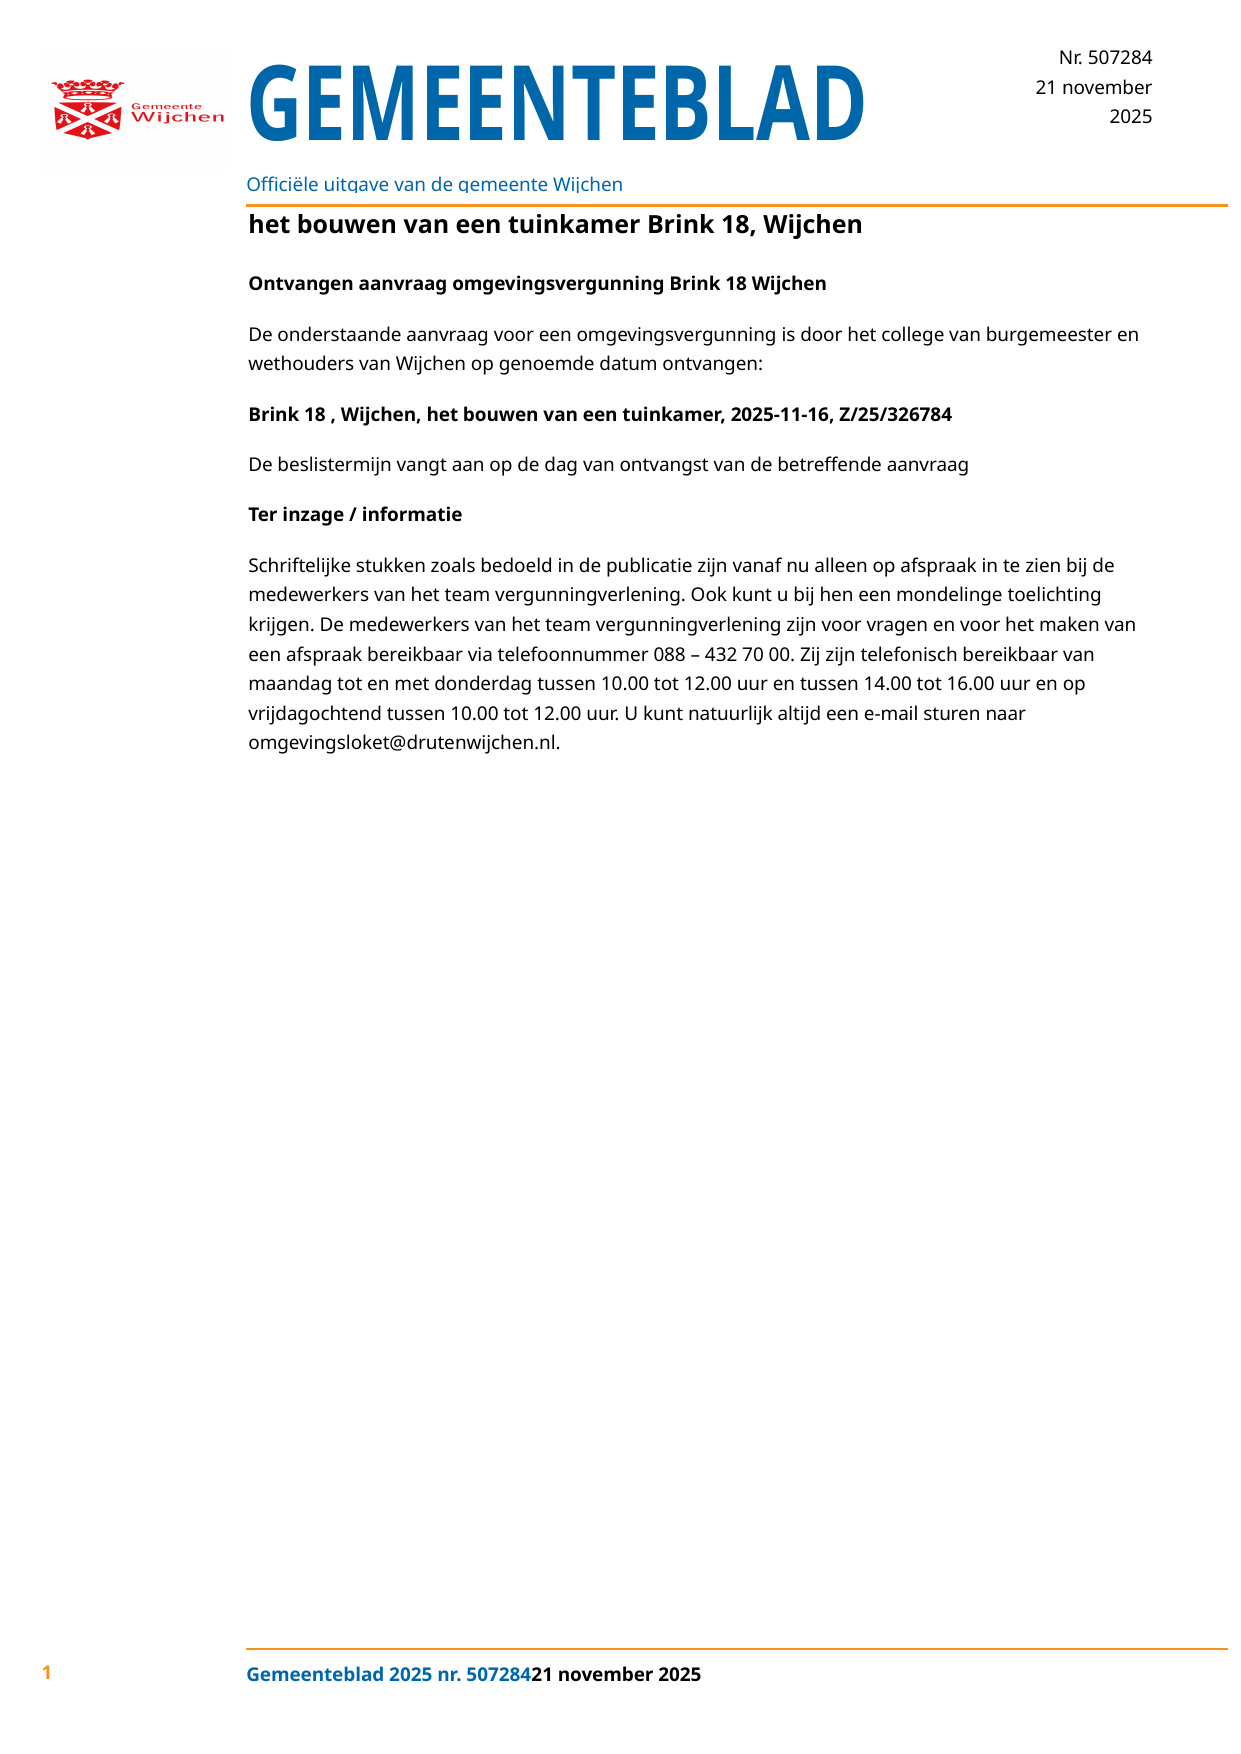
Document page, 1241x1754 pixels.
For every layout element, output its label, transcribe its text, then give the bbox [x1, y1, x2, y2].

text De beslistermijn vangt aan op de dag van ontvangst van de betreffende aanvraag [248, 451, 1152, 477]
text De onderstaande aanvraag voor een omgevingsvergunning is door het college van burgemeester en wethouders van Wijchen op genoemde datum ontvangen: [248, 321, 1152, 376]
text Ter inzage / informatie [248, 502, 1152, 527]
text Brink 18 , Wijchen, het bouwen van een tuinkamer, 2025-11-16, Z/25/326784 [248, 401, 1152, 426]
text Ontvangen aanvraag omgevingsvergunning Brink 18 Wijchen [248, 270, 1152, 296]
text Schriftelijke stukken zoals bedoeld in de publicatie zijn vanaf nu alleen op afspraak in te zien bij de medewerkers van het team vergunningverlening. Ook kunt u bij hen een mondelinge toelichting krijgen. De medewerkers van het team vergunningverlening zijn voor vragen en voor het maken van een afspraak bereikbaar via telefoonnummer 088 – 432 70 00. Zij zijn telefonisch bereikbaar van maandag tot en met donderdag tussen 10.00 tot 12.00 uur en tussen 14.00 tot 16.00 uur en op vrijdagochtend tussen 10.00 tot 12.00 uur. U kunt natuurlijk altijd een e-mail sturen naar omgevingsloket@drutenwijchen.nl. [248, 552, 1152, 755]
picture [41, 47, 231, 172]
text het bouwen van een tuinkamer Brink 18, Wijchen [248, 207, 1152, 241]
